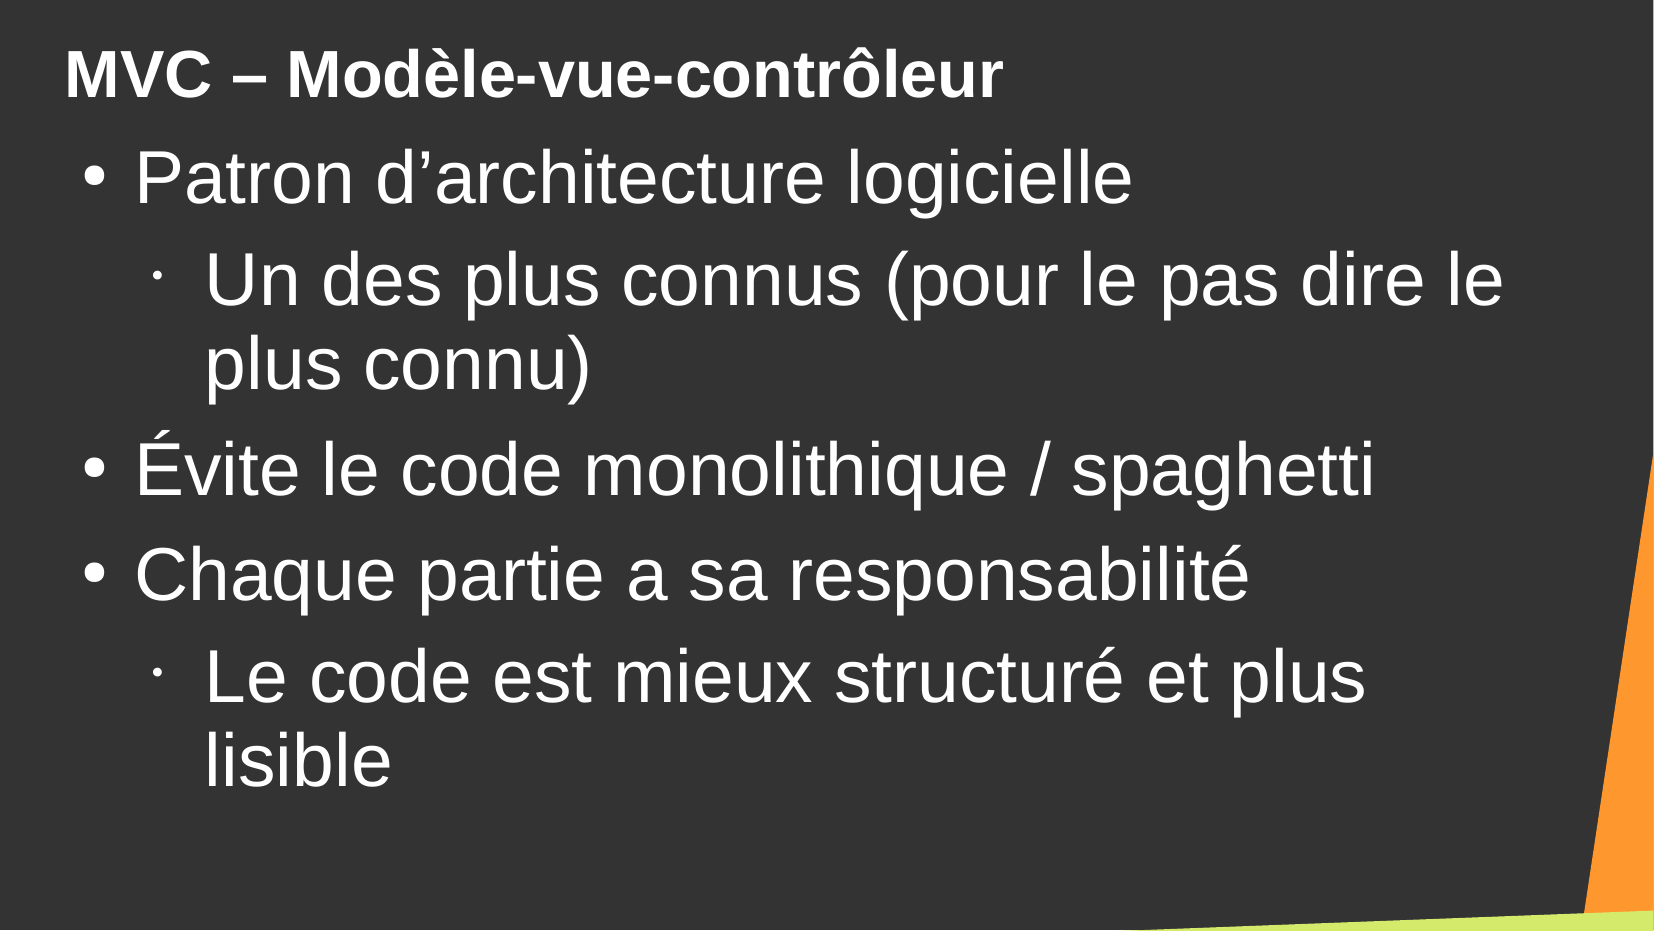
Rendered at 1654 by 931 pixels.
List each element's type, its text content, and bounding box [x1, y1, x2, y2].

list Patron d’architecture logicielle Un des plus connus (pour le pas dire le plus connu) Évite le code monolithique / spaghetti Chaque partie a sa responsabilité Le code est mieux structuré et plus lisible [63, 135, 1542, 851]
title MVC – Modèle-vue-contrôleur [64, 37, 1388, 115]
text_box [1118, 448, 1654, 931]
